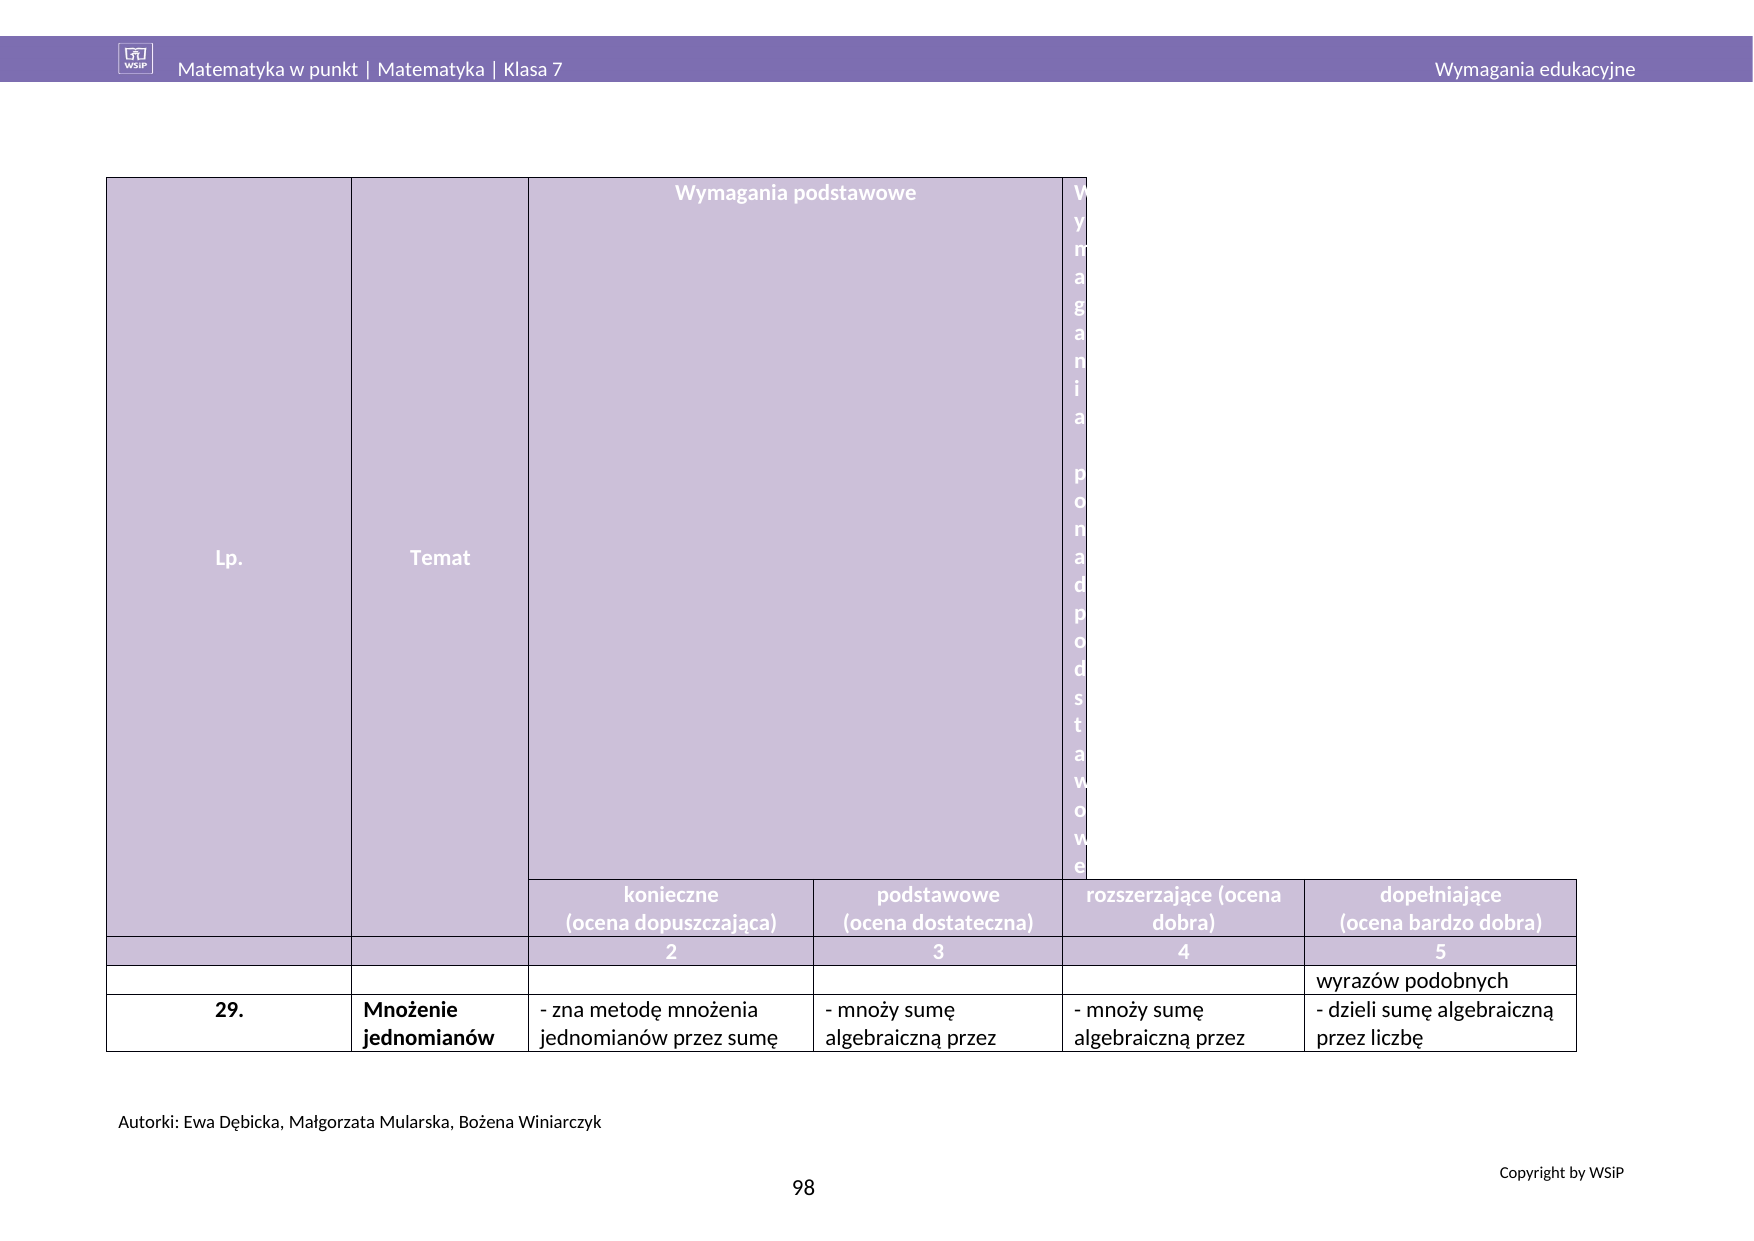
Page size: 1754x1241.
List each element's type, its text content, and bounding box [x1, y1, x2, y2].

table_cell 5 [1305, 937, 1576, 965]
table_cell - mnoży sumę algebraiczną przez [1063, 995, 1304, 1051]
table_cell wyrazów podobnych [1305, 966, 1576, 994]
table_cell podstawowe (ocena dostateczna) [814, 880, 1062, 936]
table_cell 2 [529, 937, 813, 965]
table_cell 3 [814, 937, 1062, 965]
table_header Temat [352, 178, 528, 936]
table_cell [1063, 966, 1304, 994]
table_header Wymagania podstawowe [529, 178, 1062, 879]
table_cell [107, 966, 351, 994]
table_header Wymagania ponadpodstawowe [1063, 178, 1086, 879]
picture [0, 36, 1753, 82]
table_cell [107, 937, 351, 965]
table_cell dopełniające (ocena bardzo dobra) [1305, 880, 1576, 936]
table_cell 4 [1063, 937, 1304, 965]
table_cell - zna metodę mnożenia jednomianów przez sumę [529, 995, 813, 1051]
table_cell [352, 966, 528, 994]
table_cell - mnoży sumę algebraiczną przez [814, 995, 1062, 1051]
table_cell rozszerzające (ocena dobra) [1063, 880, 1304, 936]
table_cell 29. [107, 995, 351, 1051]
table_cell Mnożenie jednomianów [352, 995, 528, 1051]
table_cell [529, 966, 813, 994]
table_cell - dzieli sumę algebraiczną przez liczbę [1305, 995, 1576, 1051]
table_cell konieczne (ocena dopuszczająca) [529, 880, 813, 936]
table_cell [814, 966, 1062, 994]
table_header Lp. [107, 178, 351, 936]
table_cell [352, 937, 528, 965]
